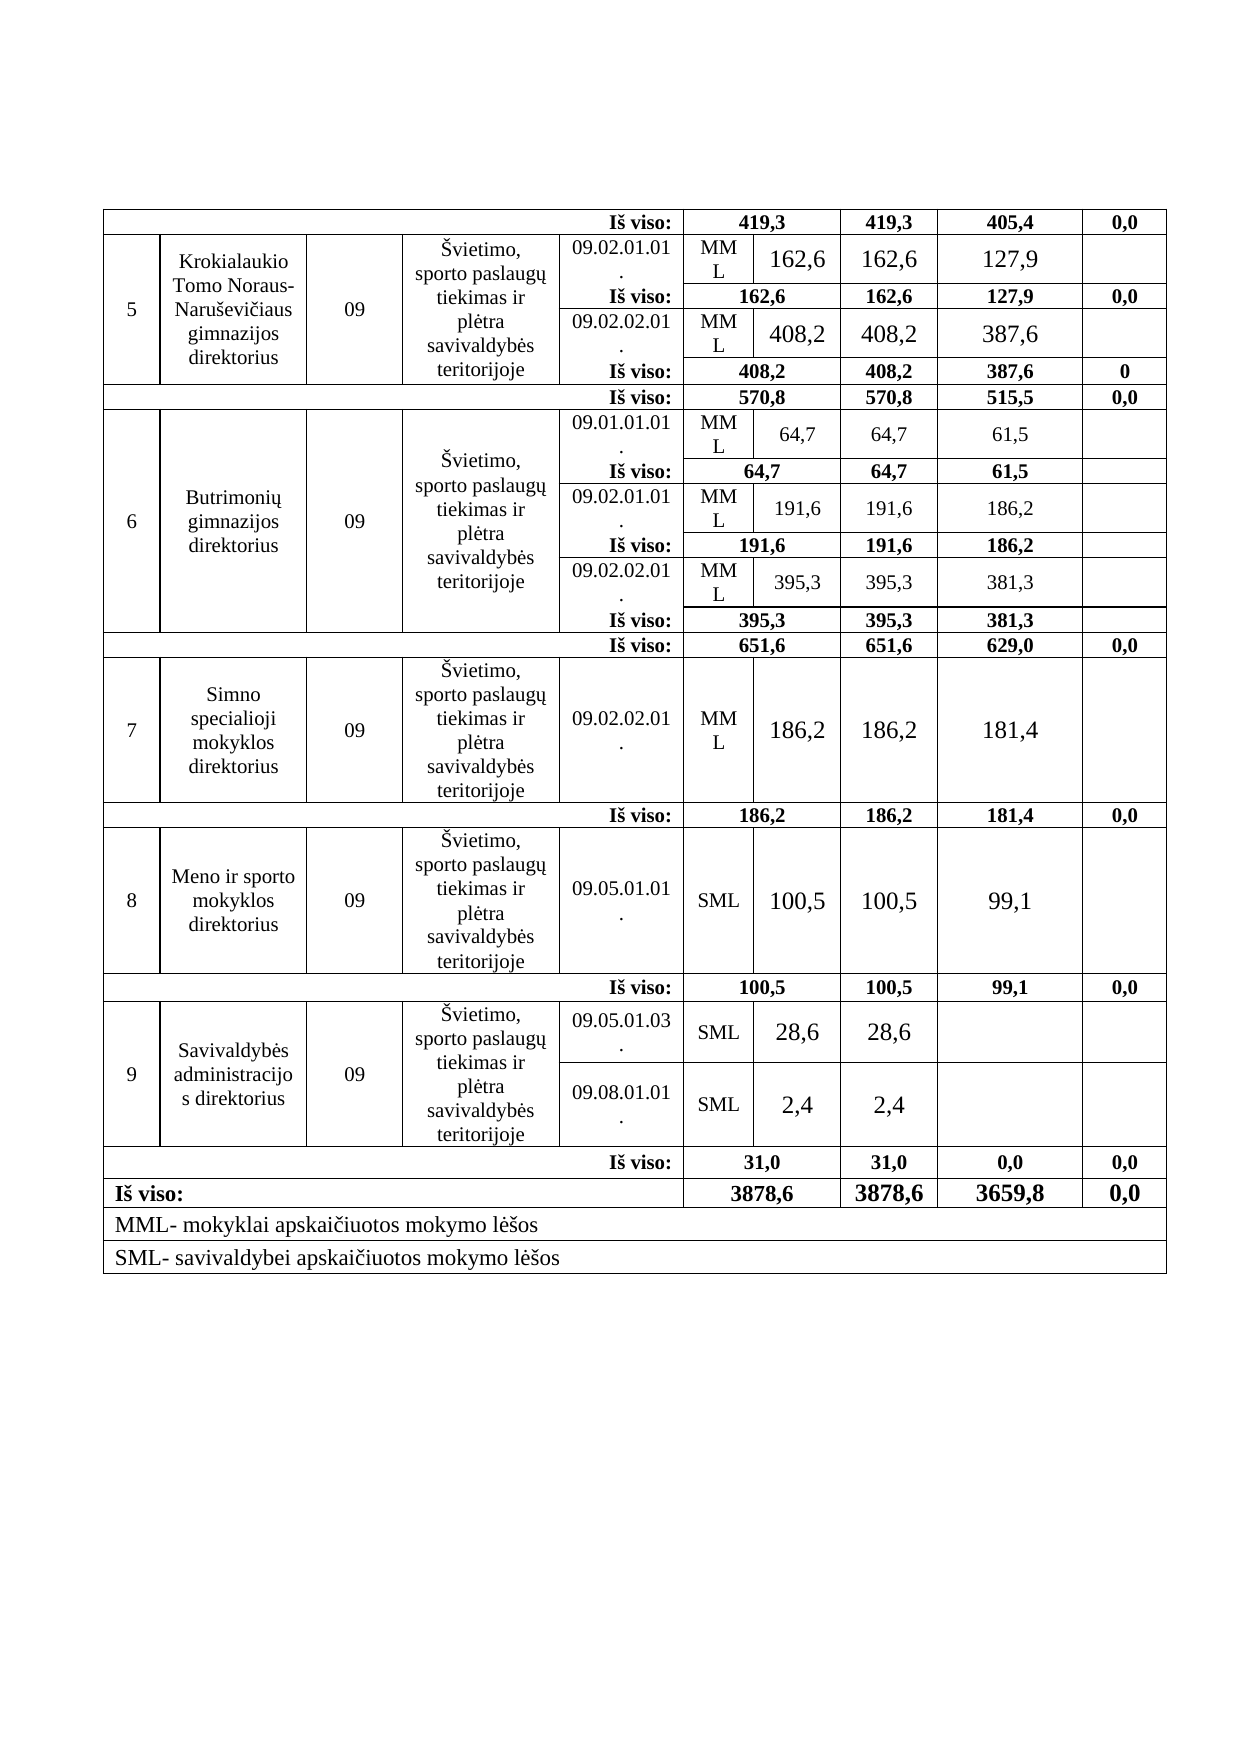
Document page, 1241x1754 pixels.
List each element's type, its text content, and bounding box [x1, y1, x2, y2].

table_cell 09.05.01.01. [560, 828, 683, 973]
table_cell 186,2 [754, 658, 840, 802]
table_cell Iš viso: [560, 283, 683, 308]
table_cell Iš viso: [104, 210, 683, 234]
table_cell 99,1 [938, 974, 1082, 1001]
table_cell [1083, 1002, 1166, 1062]
table_cell 6 [104, 410, 159, 632]
table_cell 162,6 [754, 235, 840, 283]
table_cell SML [684, 1002, 753, 1062]
table_cell Iš viso: [560, 458, 683, 483]
table_cell 09.02.01.01. [560, 484, 683, 532]
table_cell 381,3 [938, 608, 1082, 632]
table_cell 651,6 [841, 633, 937, 657]
table_cell 0,0 [1083, 803, 1166, 827]
table_cell [1083, 558, 1166, 606]
table_cell SML [684, 1063, 753, 1146]
table_cell 0,0 [1083, 633, 1166, 657]
table_cell 61,5 [938, 459, 1082, 483]
table_cell 28,6 [754, 1002, 840, 1062]
table_cell 09.08.01.01. [560, 1063, 683, 1146]
table_cell Krokialaukio Tomo Noraus-Naruševičiaus gimnazijos direktorius [161, 235, 306, 384]
table_cell 387,6 [938, 358, 1082, 384]
table_cell MML [684, 309, 753, 357]
table_cell 0,0 [1083, 284, 1166, 308]
table_cell 408,2 [684, 358, 840, 384]
table_cell 64,7 [841, 459, 937, 483]
table_cell 0 [1083, 358, 1166, 384]
table_cell 395,3 [684, 608, 840, 632]
table_cell 09.02.02.01. [560, 558, 683, 606]
table_cell 100,5 [754, 828, 840, 973]
table_cell Švietimo, sporto paslaugų tiekimas ir plėtra savivaldybės teritorijoje [403, 658, 559, 802]
table_cell 127,9 [938, 235, 1082, 283]
table_cell Iš viso: [560, 606, 683, 632]
table_cell 09 [307, 235, 402, 384]
table_cell 419,3 [684, 210, 840, 234]
table_cell [1083, 459, 1166, 483]
table_cell Iš viso: [104, 803, 683, 827]
table_cell Iš viso: [104, 974, 683, 1001]
table_cell 570,8 [841, 385, 937, 409]
table_cell 2,4 [841, 1063, 937, 1146]
table_cell 181,4 [938, 803, 1082, 827]
table_cell 09 [307, 828, 402, 973]
table_cell 127,9 [938, 284, 1082, 308]
table_cell 570,8 [684, 385, 840, 409]
table_cell [1083, 410, 1166, 458]
table_cell 0,0 [938, 1147, 1082, 1177]
table_cell 3659,8 [938, 1179, 1082, 1207]
table_cell 3878,6 [684, 1179, 840, 1207]
table_cell Savivaldybės administracijos direktorius [161, 1002, 306, 1146]
table_cell MML- mokyklai apskaičiuotos mokymo lėšos [104, 1208, 1166, 1240]
table_cell 162,6 [841, 284, 937, 308]
table_cell MML [684, 235, 753, 283]
table_cell 0,0 [1083, 974, 1166, 1001]
table_cell 64,7 [684, 459, 840, 483]
table_cell 191,6 [841, 484, 937, 532]
table_cell 629,0 [938, 633, 1082, 657]
table_cell 100,5 [841, 828, 937, 973]
table_cell [938, 1063, 1082, 1146]
table_cell 408,2 [841, 309, 937, 357]
table_cell Švietimo, sporto paslaugų tiekimas ir plėtra savivaldybės teritorijoje [403, 235, 559, 384]
table_cell 31,0 [841, 1147, 937, 1177]
table_cell 0,0 [1083, 210, 1166, 234]
table_cell 09 [307, 1002, 402, 1146]
table_cell SML- savivaldybei apskaičiuotos mokymo lėšos [104, 1241, 1166, 1273]
table_cell 162,6 [841, 235, 937, 283]
table_cell 181,4 [938, 658, 1082, 802]
table_cell 186,2 [684, 803, 840, 827]
table_cell 09 [307, 658, 402, 802]
table_cell 191,6 [684, 533, 840, 557]
table_cell [1083, 484, 1166, 532]
table_cell Švietimo, sporto paslaugų tiekimas ir plėtra savivaldybės teritorijoje [403, 1002, 559, 1146]
table_cell Butrimonių gimnazijos direktorius [161, 410, 306, 632]
table_cell 408,2 [841, 358, 937, 384]
table_cell 162,6 [684, 284, 840, 308]
table_cell 186,2 [841, 658, 937, 802]
table_cell Švietimo, sporto paslaugų tiekimas ir plėtra savivaldybės teritorijoje [403, 828, 559, 973]
table_cell 405,4 [938, 210, 1082, 234]
table_cell 0,0 [1083, 385, 1166, 409]
table_cell 2,4 [754, 1063, 840, 1146]
table_cell 395,3 [754, 558, 840, 606]
table_cell 09.02.02.01. [560, 658, 683, 802]
table_cell 09.05.01.03. [560, 1002, 683, 1062]
table_cell 9 [104, 1002, 159, 1146]
table_cell MML [684, 658, 753, 802]
table_cell Iš viso: [104, 1147, 683, 1177]
table_cell Iš viso: [104, 1179, 683, 1207]
table_cell 408,2 [754, 309, 840, 357]
table_cell 419,3 [841, 210, 937, 234]
table_cell 8 [104, 828, 159, 973]
table_cell 395,3 [841, 558, 937, 606]
table_cell [1083, 658, 1166, 802]
table_cell Iš viso: [104, 385, 683, 409]
table_cell 31,0 [684, 1147, 840, 1177]
table_cell Simno specialioji mokyklos direktorius [161, 658, 306, 802]
table_cell 0,0 [1083, 1147, 1166, 1177]
table_cell 3878,6 [841, 1179, 937, 1207]
table_cell 191,6 [754, 484, 840, 532]
table_cell 09.01.01.01. [560, 410, 683, 458]
table_cell 09 [307, 410, 402, 632]
table_cell 515,5 [938, 385, 1082, 409]
table_cell 100,5 [684, 974, 840, 1001]
table_cell 387,6 [938, 309, 1082, 357]
table_cell 64,7 [841, 410, 937, 458]
table_cell 5 [104, 235, 159, 384]
table_cell Iš viso: [104, 633, 683, 657]
table_cell Meno ir sporto mokyklos direktorius [161, 828, 306, 973]
table_cell 186,2 [938, 533, 1082, 557]
table_cell [1083, 828, 1166, 973]
table_cell [1083, 608, 1166, 632]
table_cell Švietimo, sporto paslaugų tiekimas ir plėtra savivaldybės teritorijoje [403, 410, 559, 632]
table_cell [1083, 1063, 1166, 1146]
table_cell 191,6 [841, 533, 937, 557]
table_cell SML [684, 828, 753, 973]
table_cell [938, 1002, 1082, 1062]
table_cell MML [684, 558, 753, 606]
table_cell 100,5 [841, 974, 937, 1001]
table_cell 09.02.01.01. [560, 235, 683, 283]
table_cell 0,0 [1083, 1179, 1166, 1207]
table_cell Iš viso: [560, 532, 683, 557]
table_cell 61,5 [938, 410, 1082, 458]
table_cell 09.02.02.01. [560, 309, 683, 357]
table_cell 7 [104, 658, 159, 802]
table_cell [1083, 533, 1166, 557]
table_cell Iš viso: [560, 357, 683, 384]
table_cell [1083, 235, 1166, 283]
table_cell 186,2 [841, 803, 937, 827]
table_cell [1083, 309, 1166, 357]
table_cell 381,3 [938, 558, 1082, 606]
table_cell 28,6 [841, 1002, 937, 1062]
table_cell 395,3 [841, 608, 937, 632]
table_cell MML [684, 484, 753, 532]
table_cell 186,2 [938, 484, 1082, 532]
table_cell 64,7 [754, 410, 840, 458]
table_cell MML [684, 410, 753, 458]
table_cell 99,1 [938, 828, 1082, 973]
table_cell 651,6 [684, 633, 840, 657]
